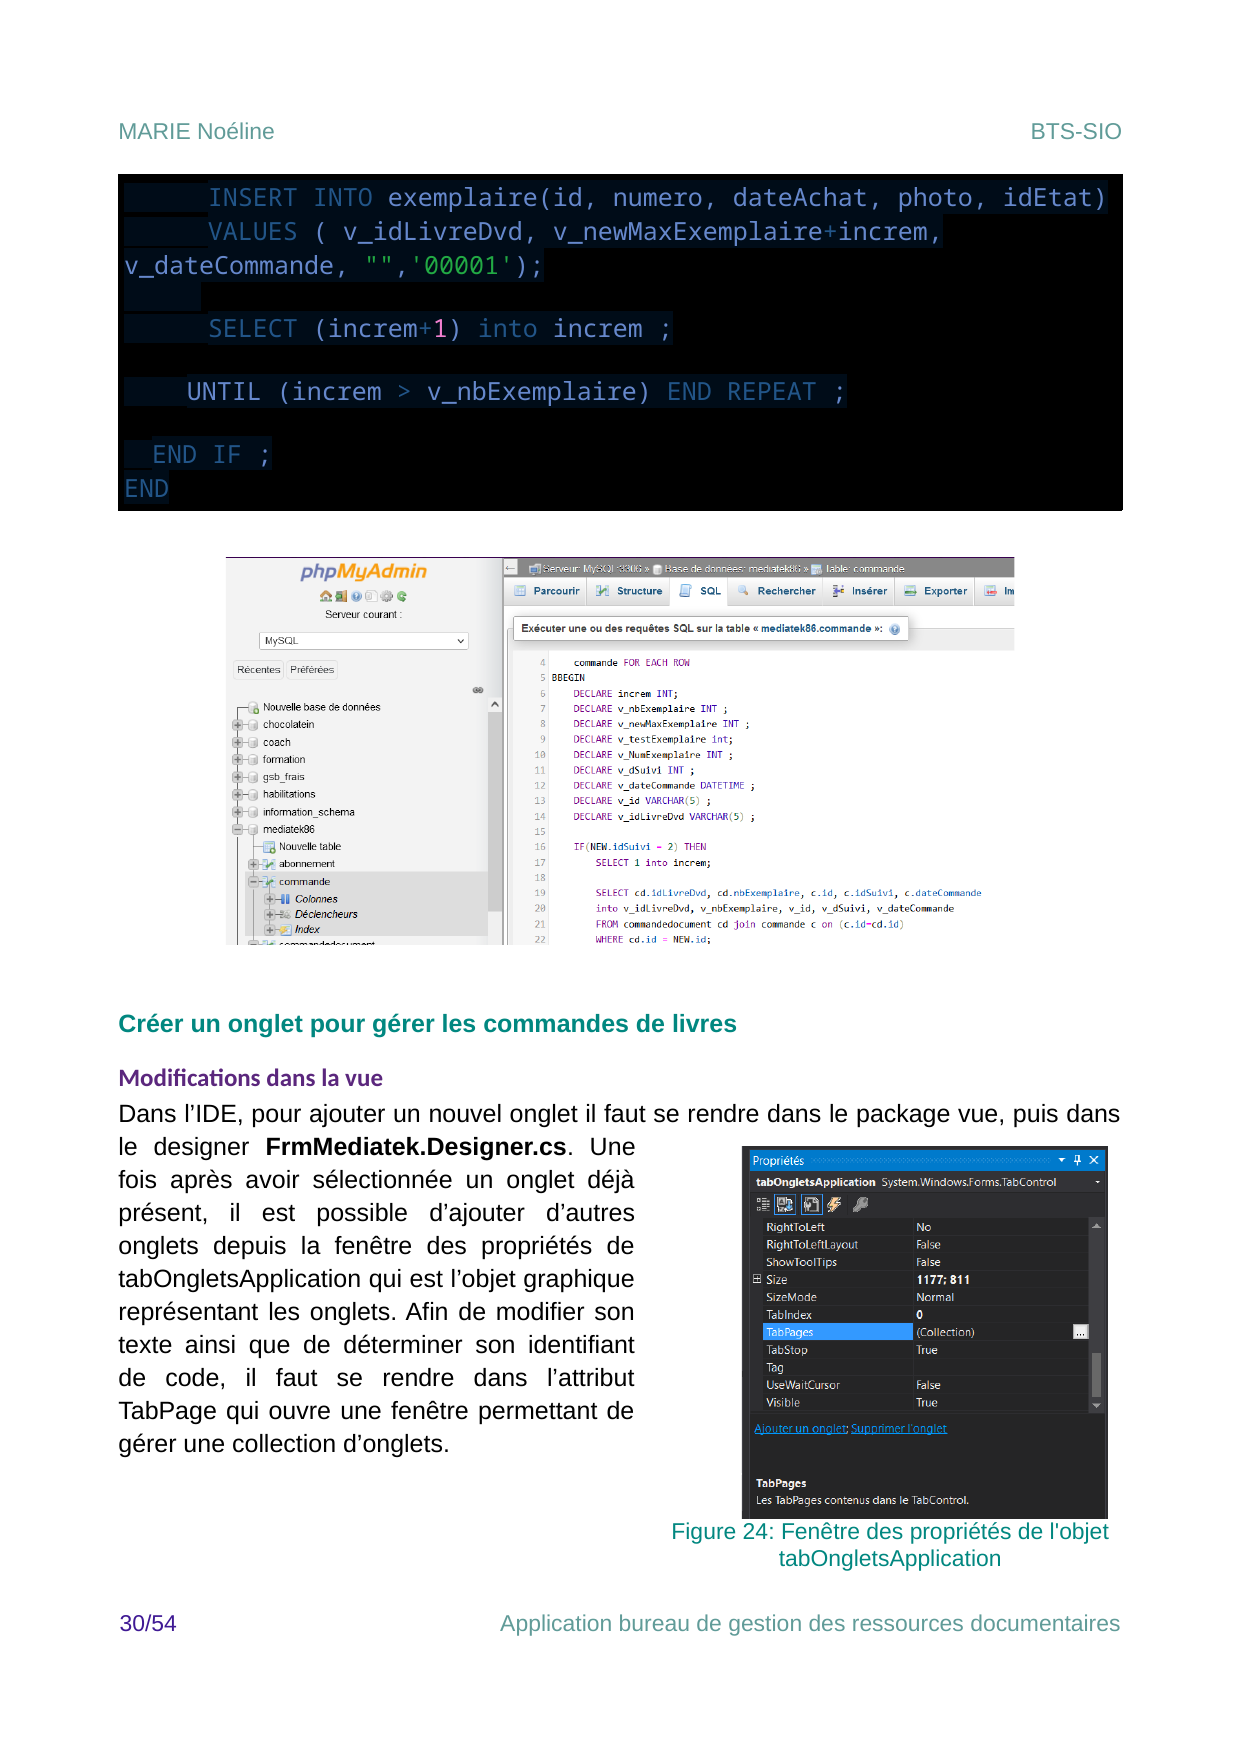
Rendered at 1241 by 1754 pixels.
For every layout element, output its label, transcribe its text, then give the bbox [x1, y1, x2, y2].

subtitle Créer un onglet pour gérer les commandes de livres [118, 1009, 1122, 1037]
text Figure 24: Fenêtre des propriétés de l'objet tabOngletsApplication [636, 1519, 1144, 1571]
subtitle Modifications dans la vue [118, 1062, 1122, 1093]
text Dans l’IDE, pour ajouter un nouvel onglet il faut se rendre dans le package vue, puis dans le designer FrmMediatek.Designer.cs. Une fois après avoir sélectionnée un onglet déjà présent, il est possible d’ajouter d’autres onglets depuis la fenêtre des propriétés de tabOngletsApplication qui est l’objet graphique représentant les onglets. Afin de modifier son texte ainsi que de déterminer son identifiant de code, il faut se rendre dans l’attribut TabPage qui ouvre une fenêtre permettant de gérer une collection d’onglets. [118, 1099, 1144, 1458]
picture [225, 557, 1015, 945]
table_header INSERT INTO exemplaire(id, numero, dateAchat, photo, idEtat) VALUES ( v_idLivreDvd, v_newMaxExemplaire+increm, v_dateCommande, "",'00001'); SELECT (increm+1) into increm ; UNTIL (increm > v_nbExemplaire) END REPEAT ; END IF ; END [119, 175, 1122, 510]
picture [741, 1146, 1108, 1519]
